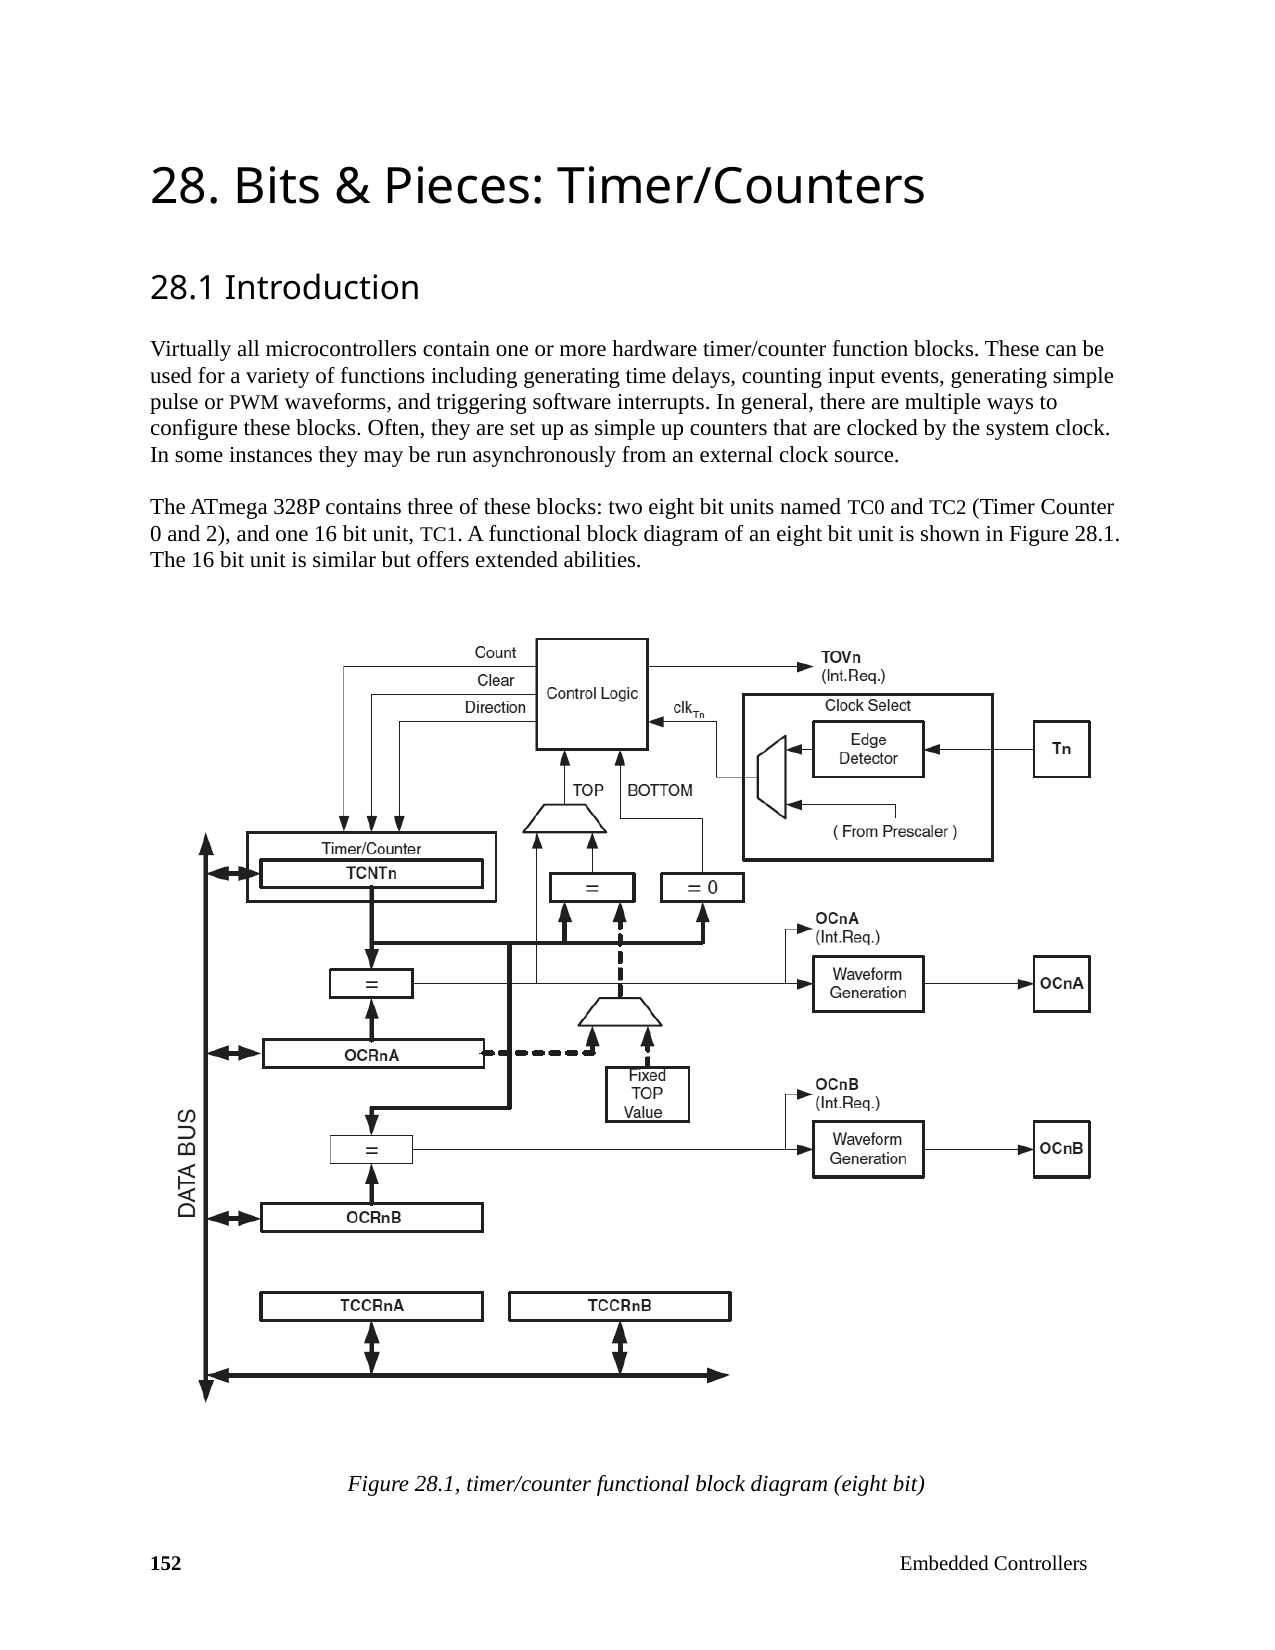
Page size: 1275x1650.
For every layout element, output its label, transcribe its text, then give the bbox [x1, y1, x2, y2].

title 28. Bits & Pieces: Timer/Counters [150, 150, 1125, 218]
text The ATmega 328P contains three of these blocks: two eight bit units named TC0 and TC2 (Timer Counter 0 and 2), and one 16 bit unit, TC1. A functional block diagram of an eight bit unit is shown in Figure 28.1. The 16 bit unit is similar but offers extended abilities. [150, 493, 1125, 572]
text Figure 28.1, timer/counter functional block diagram (eight bit) [150, 1470, 1125, 1497]
text Virtually all microcontrollers contain one or more hardware timer/counter function blocks. These can be used for a variety of functions including generating time delays, counting input events, generating simple pulse or PWM waveforms, and triggering software interrupts. In general, there are multiple ways to configure these blocks. Often, they are set up as simple up counters that are clocked by the system clock. In some instances they may be run asynchronously from an external clock source. [150, 335, 1125, 467]
picture [152, 626, 1123, 1411]
subtitle 28.1 Introduction [150, 263, 1125, 309]
